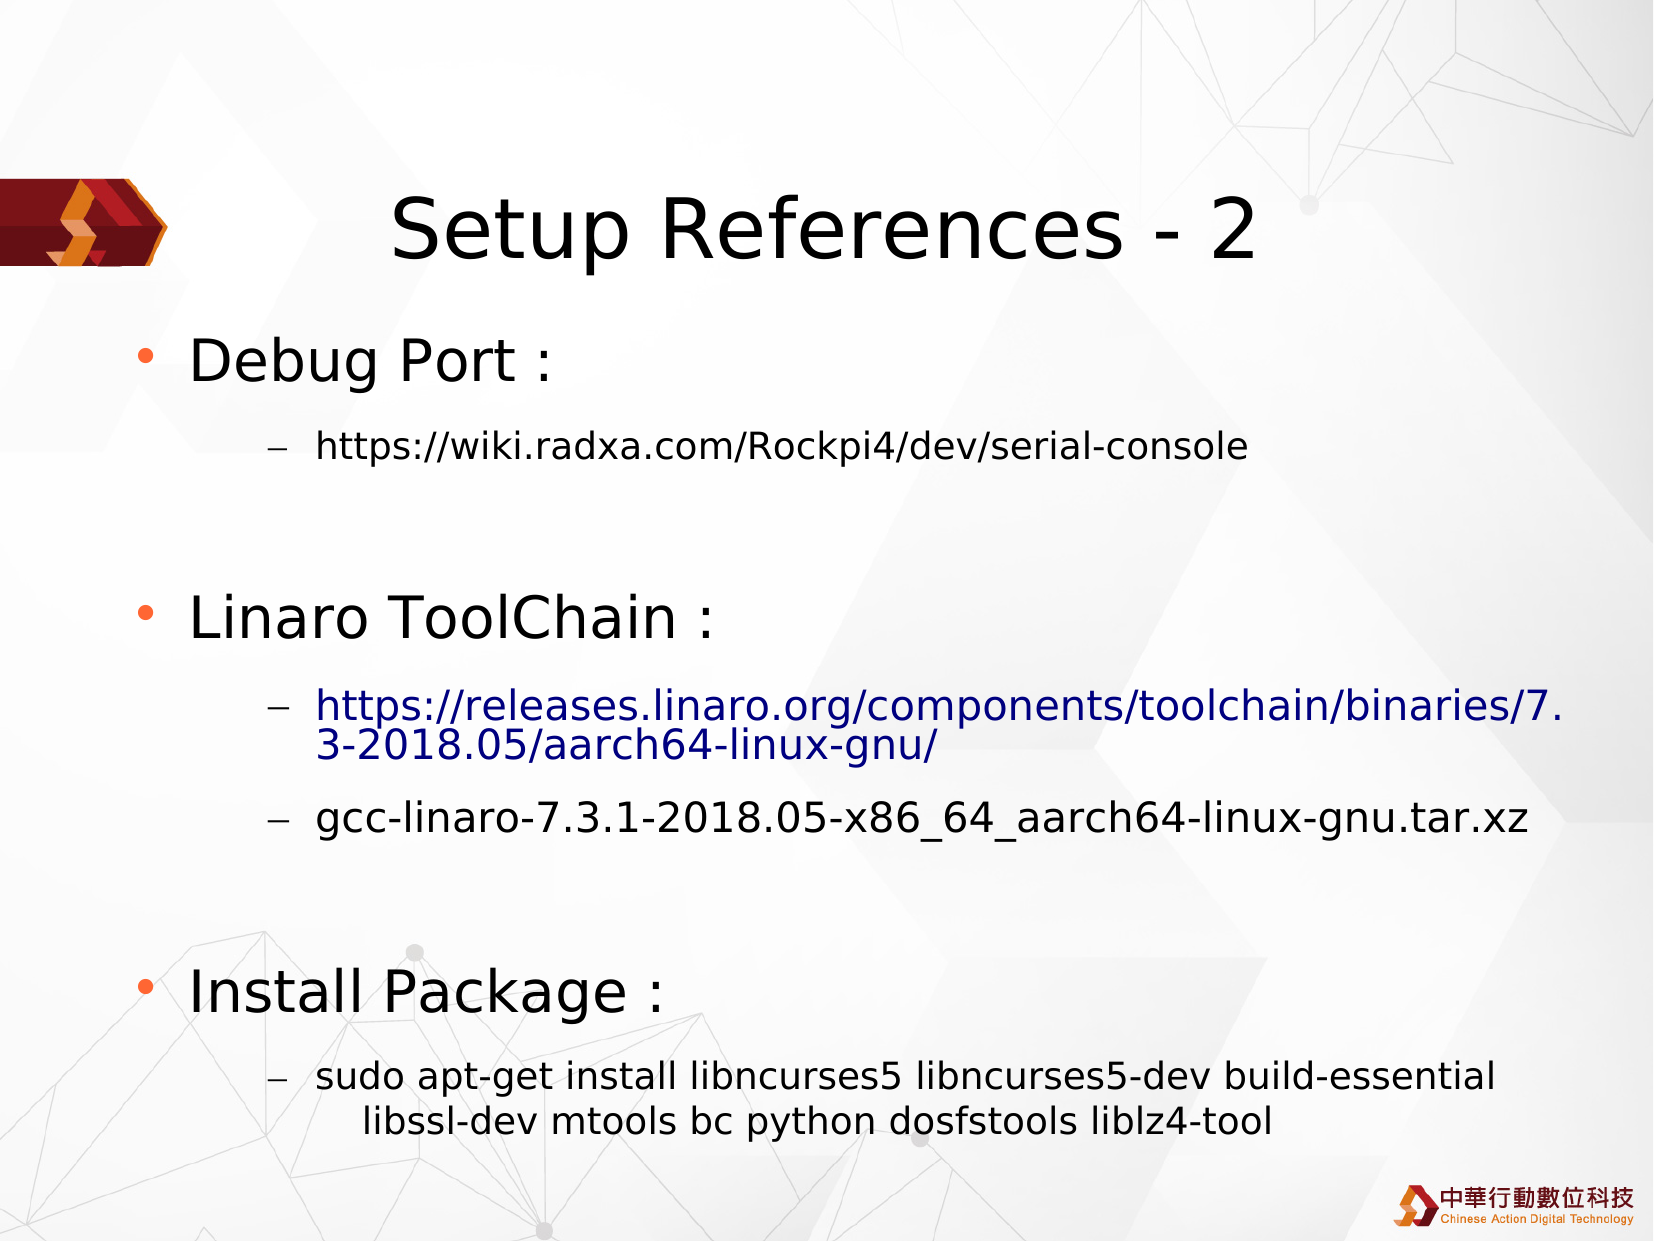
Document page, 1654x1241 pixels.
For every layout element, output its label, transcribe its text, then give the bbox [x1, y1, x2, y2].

title Setup References - 2 [82, 122, 1570, 331]
list Debug Port : https://wiki.radxa.com/Rockpi4/dev/serial-console Linaro ToolChain : https://releases.linaro.org/components/toolchain/binaries/7.3-2018.05/aarch64-linux-gnu/ gcc-linaro-7.3.1-2018.05-x86_64_aarch64-linux-gnu.tar.xz Install Package : sudo apt-get install libncurses5 libncurses5-dev build-essential libssl-dev mtools bc python dosfstools liblz4-tool [118, 324, 1571, 1105]
picture [0, 0, 1654, 1241]
